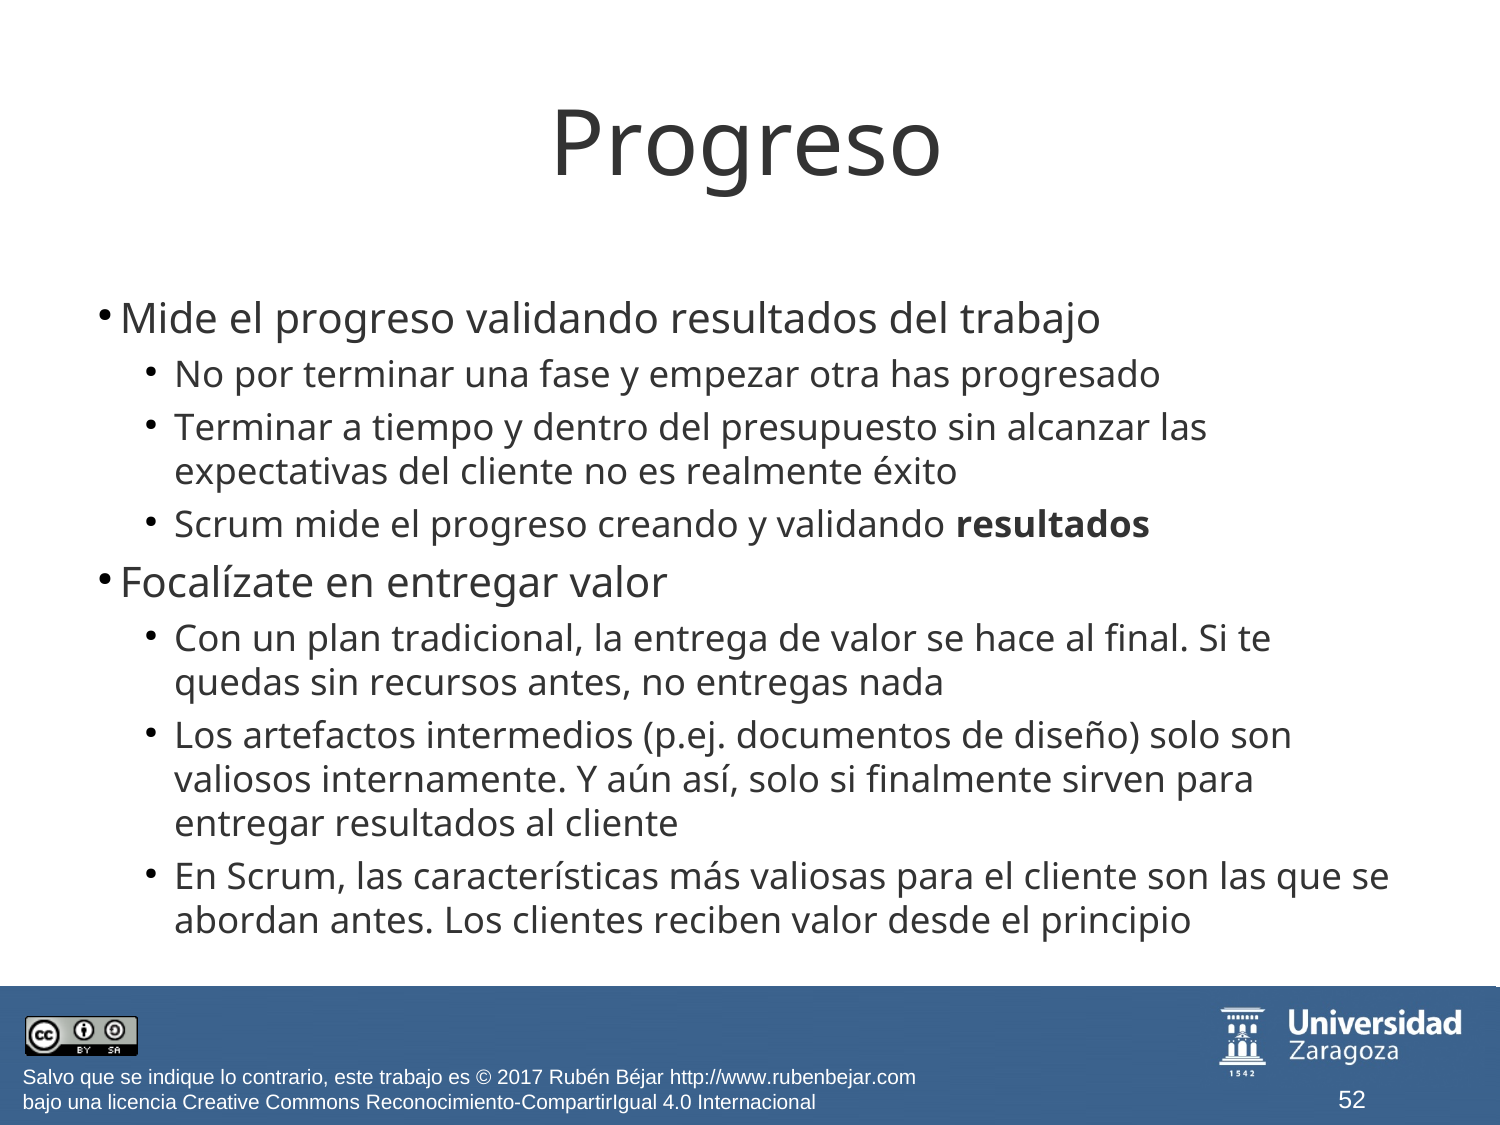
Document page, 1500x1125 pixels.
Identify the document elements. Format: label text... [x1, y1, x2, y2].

title Progreso [74, 21, 1420, 257]
picture [0, 986, 1500, 1125]
list Mide el progreso validando resultados del trabajo No por terminar una fase y empezar otra has progresado Terminar a tiempo y dentro del presupuesto sin alcanzar las expectativas del cliente no es realmente éxito Scrum mide el progreso creando y validando resultados Focalízate en entregar valor Con un plan tradicional, la entrega de valor se hace al final. Si te quedas sin recursos antes, no entregas nada Los artefactos intermedios (p.ej. documentos de diseño) solo son valiosos internamente. Y aún así, solo si finalmente sirven para entregar resultados al cliente En Scrum, las características más valiosas para el cliente son las que se abordan antes. Los clientes reciben valor desde el principio [82, 283, 1418, 957]
